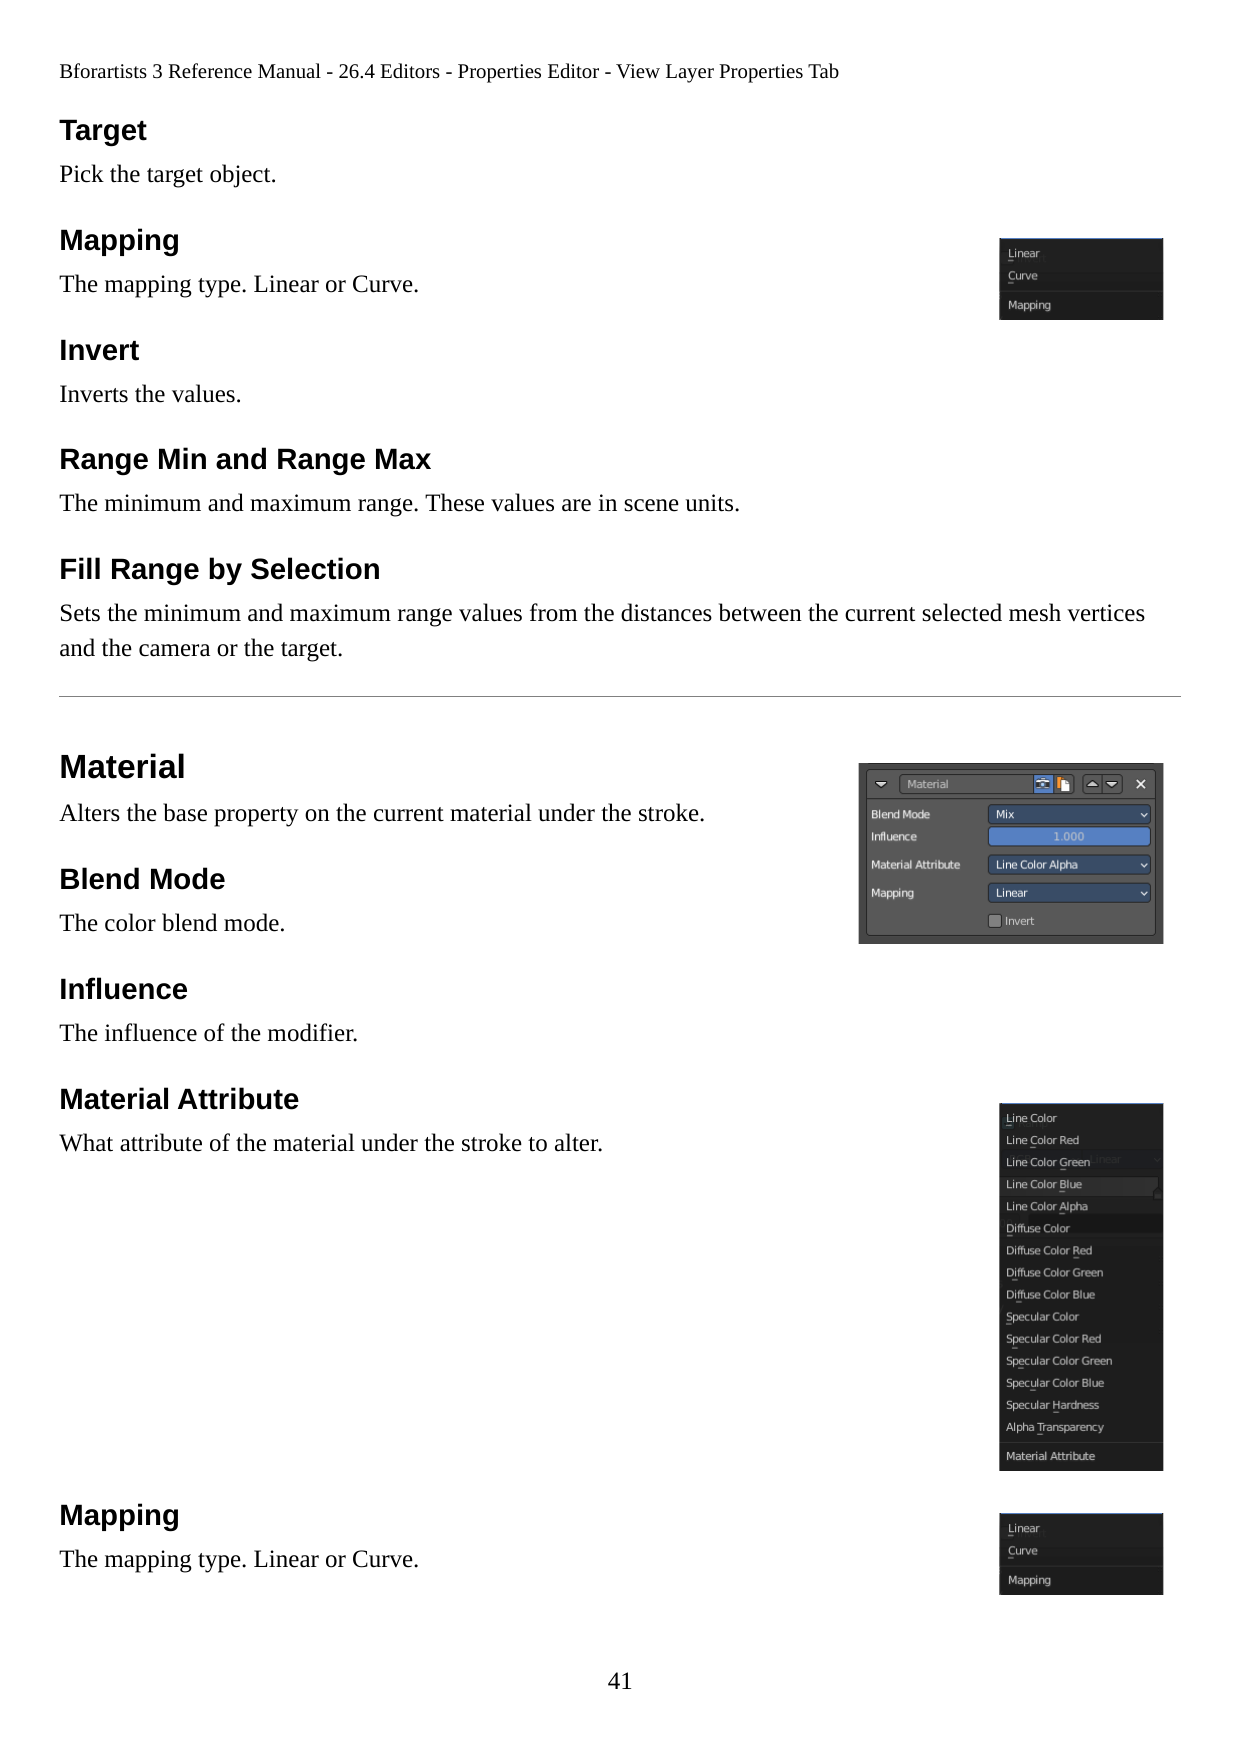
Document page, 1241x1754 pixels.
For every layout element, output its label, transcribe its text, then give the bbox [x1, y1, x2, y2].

subtitle Material [59, 747, 1181, 786]
picture [999, 238, 1164, 320]
text The mapping type. Linear or Curve. [59, 269, 999, 297]
text The mapping type. Linear or Curve. [59, 1544, 999, 1573]
picture [999, 1103, 1164, 1471]
subtitle Mapping [59, 1498, 1181, 1531]
picture [858, 763, 1164, 944]
text What attribute of the material under the stroke to alter. [59, 1128, 999, 1157]
subtitle Influence [59, 972, 1181, 1005]
text Alters the base property on the current material under the stroke. [59, 798, 858, 827]
subtitle Blend Mode [59, 862, 858, 896]
subtitle Fill Range by Selection [59, 552, 1181, 586]
text [1164, 908, 1181, 937]
picture [999, 1513, 1164, 1595]
subtitle Material Attribute [59, 1082, 1181, 1115]
subtitle Range Min and Range Max [59, 442, 1181, 476]
text The color blend mode. [59, 908, 858, 937]
text Sets the minimum and maximum range values from the distances between the current selected mesh vertices and the camera or the target. [59, 598, 1181, 662]
text The influence of the modifier. [59, 1018, 1181, 1047]
text Inverts the values. [59, 379, 1181, 407]
subtitle Target [59, 113, 1181, 146]
subtitle Mapping [59, 222, 1181, 256]
subtitle Invert [59, 332, 1181, 366]
text Pick the target object. [59, 159, 1181, 188]
subtitle [1164, 862, 1181, 896]
text The minimum and maximum range. These values are in scene units. [59, 488, 1181, 517]
